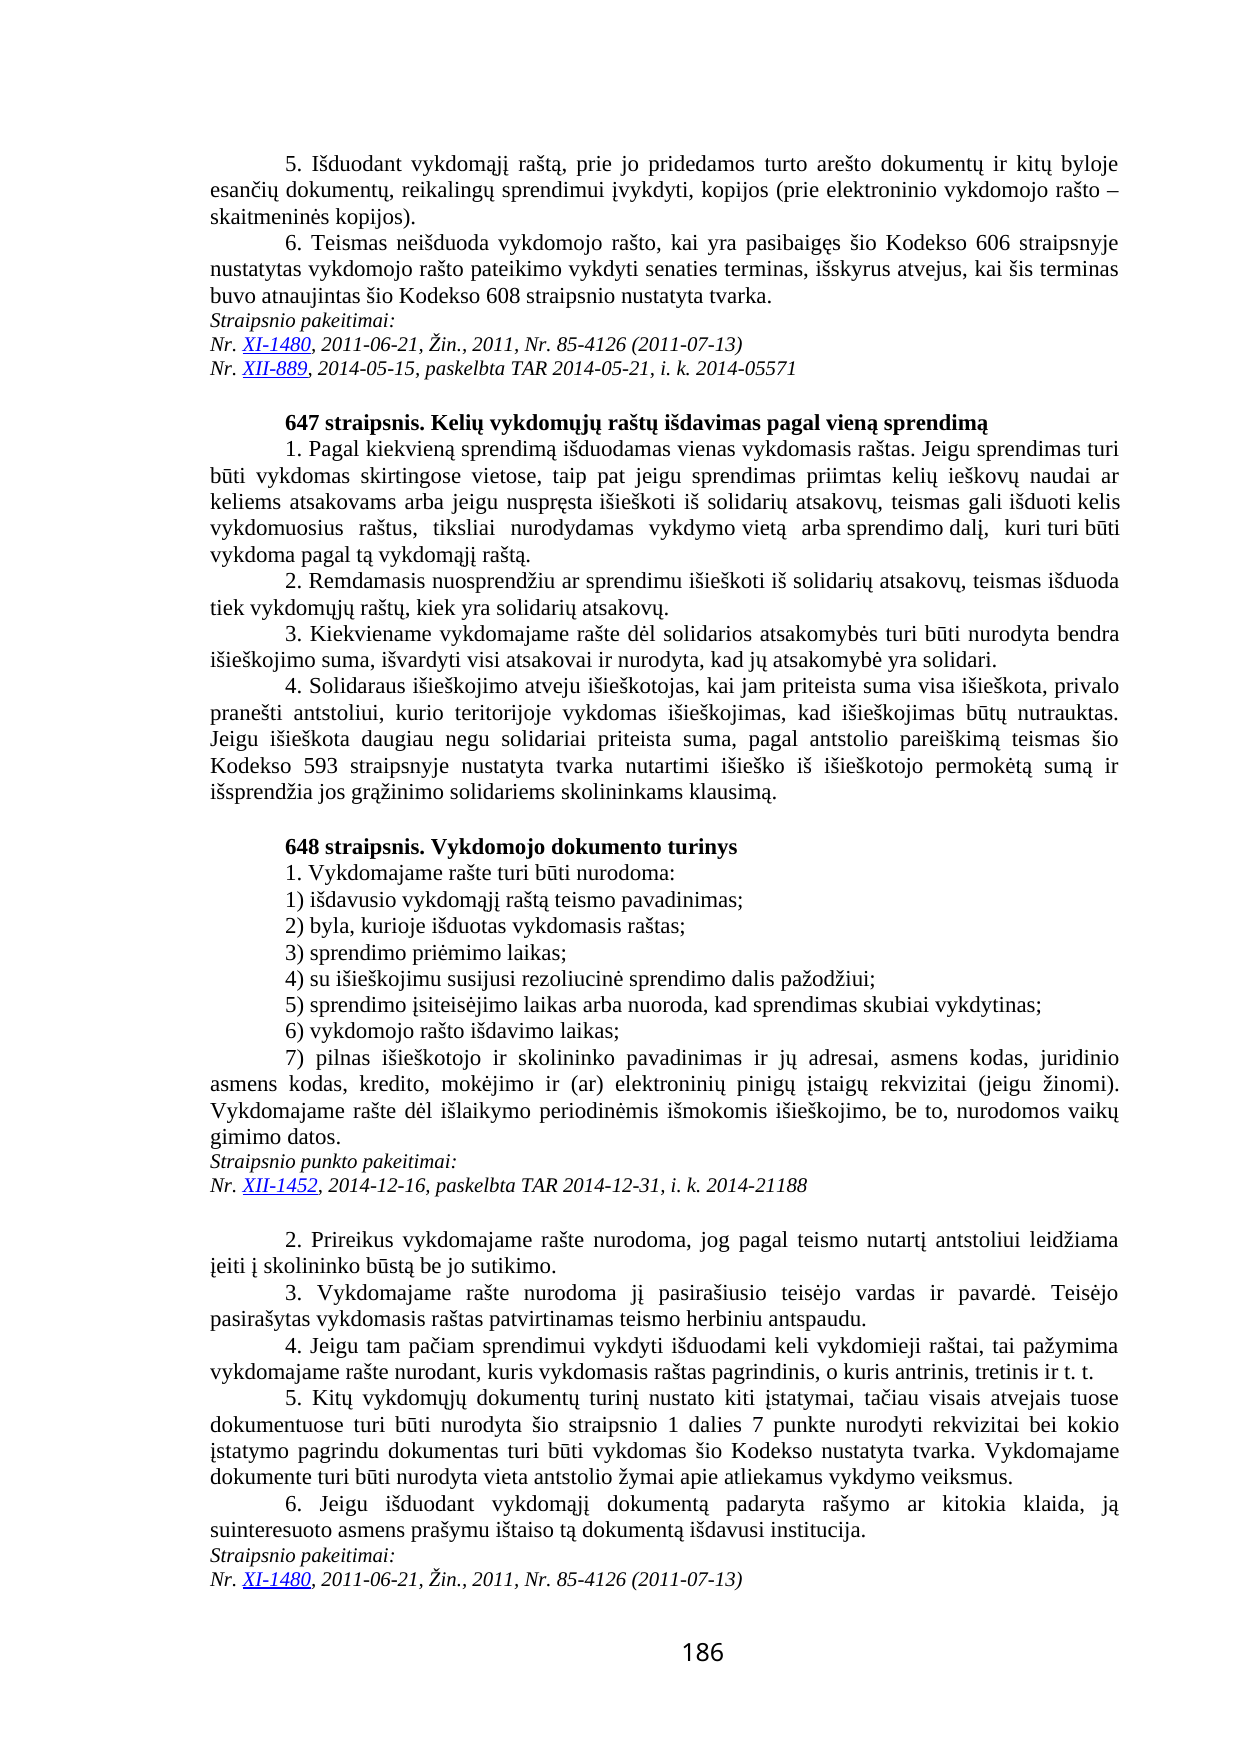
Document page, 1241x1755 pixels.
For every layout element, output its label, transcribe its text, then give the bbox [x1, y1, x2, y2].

text 4. Solidaraus išieškojimo atveju išieškotojas, kai jam priteista suma visa išieškota, privalo pranešti antstoliui, kurio teritorijoje vykdomas išieškojimas, kad išieškojimas būtų nutrauktas. Jeigu išieškota daugiau negu solidariai priteista suma, pagal antstolio pareiškimą teismas šio Kodekso 593 straipsnyje nustatyta tvarka nutartimi išieško iš išieškotojo permokėtą sumą ir išsprendžia jos grąžinimo solidariems skolininkams klausimą. [210, 673, 1120, 804]
text 4) su išieškojimu susijusi rezoliucinė sprendimo dalis pažodžiui; [210, 965, 1120, 991]
text 7) pilnas išieškotojo ir skolininko pavadinimas ir jų adresai, asmens kodas, juridinio asmens kodas, kredito, mokėjimo ir (ar) elektroninių pinigų įstaigų rekvizitai (jeigu žinomi). Vykdomajame rašte dėl išlaikymo periodinėmis išmokomis išieškojimo, be to, nurodomos vaikų gimimo datos. [210, 1044, 1120, 1149]
text 1) išdavusio vykdomąjį raštą teismo pavadinimas; [210, 886, 1120, 912]
text 6. Teismas neišduoda vykdomojo rašto, kai yra pasibaigęs šio Kodekso 606 straipsnyje nustatytas vykdomojo rašto pateikimo vykdyti senaties terminas, išskyrus atvejus, kai šis terminas buvo atnaujintas šio Kodekso 608 straipsnio nustatyta tvarka. [210, 229, 1120, 308]
text 6) vykdomojo rašto išdavimo laikas; [210, 1018, 1120, 1044]
text 648 straipsnis. Vykdomojo dokumento turinys [210, 833, 1120, 859]
text 3. Kiekviename vykdomajame rašte dėl solidarios atsakomybės turi būti nurodyta bendra išieškojimo suma, išvardyti visi atsakovai ir nurodyta, kad jų atsakomybė yra solidari. [210, 620, 1120, 673]
text Straipsnio pakeitimai: [210, 308, 1120, 332]
text 1. Vykdomajame rašte turi būti nurodoma: [210, 859, 1120, 886]
text Straipsnio pakeitimai: [210, 1542, 1120, 1567]
text 5. Kitų vykdomųjų dokumentų turinį nustato kiti įstatymai, tačiau visais atvejais tuose dokumentuose turi būti nurodyta šio straipsnio 1 dalies 7 punkte nurodyti rekvizitai bei kokio įstatymo pagrindu dokumentas turi būti vykdomas šio Kodekso nustatyta tvarka. Vykdomajame dokumente turi būti nurodyta vieta antstolio žymai apie atliekamus vykdymo veiksmus. [210, 1384, 1120, 1490]
text 3. Vykdomajame rašte nurodoma jį pasirašiusio teisėjo vardas ir pavardė. Teisėjo pasirašytas vykdomasis raštas patvirtinamas teismo herbiniu antspaudu. [210, 1279, 1120, 1332]
text 6. Jeigu išduodant vykdomąjį dokumentą padaryta rašymo ar kitokia klaida, ją suinteresuoto asmens prašymu ištaiso tą dokumentą išdavusi institucija. [210, 1490, 1120, 1542]
text 2. Prireikus vykdomajame rašte nurodoma, jog pagal teismo nutartį antstoliui leidžiama įeiti į skolininko būstą be jo sutikimo. [210, 1226, 1120, 1279]
text 2. Remdamasis nuosprendžiu ar sprendimu išieškoti iš solidarių atsakovų, teismas išduoda tiek vykdomųjų raštų, kiek yra solidarių atsakovų. [210, 567, 1120, 620]
text 1. Pagal kiekvieną sprendimą išduodamas vienas vykdomasis raštas. Jeigu sprendimas turi būti vykdomas skirtingose vietose, taip pat jeigu sprendimas priimtas kelių ieškovų naudai ar keliems atsakovams arba jeigu nuspręsta išieškoti iš solidarių atsakovų, teismas gali išduoti kelis vykdomuosius raštus, tiksliai nurodydamas vykdymo vietą arba sprendimo dalį, kuri turi būti vykdoma pagal tą vykdomąjį raštą. [210, 435, 1120, 567]
text 5) sprendimo įsiteisėjimo laikas arba nuoroda, kad sprendimas skubiai vykdytinas; [210, 991, 1120, 1018]
text 3) sprendimo priėmimo laikas; [210, 938, 1120, 965]
text Nr. XI-1480, 2011-06-21, Žin., 2011, Nr. 85-4126 (2011-07-13) [210, 1567, 1120, 1591]
text 2) byla, kurioje išduotas vykdomasis raštas; [210, 912, 1120, 938]
text Nr. XII-889, 2014-05-15, paskelbta TAR 2014-05-21, i. k. 2014-05571 [210, 356, 1120, 380]
text Nr. XI-1480, 2011-06-21, Žin., 2011, Nr. 85-4126 (2011-07-13) [210, 332, 1120, 356]
text 5. Išduodant vykdomąjį raštą, prie jo pridedamos turto arešto dokumentų ir kitų byloje esančių dokumentų, reikalingų sprendimui įvykdyti, kopijos (prie elektroninio vykdomojo rašto – skaitmeninės kopijos). [210, 150, 1120, 229]
text Nr. XII-1452, 2014-12-16, paskelbta TAR 2014-12-31, i. k. 2014-21188 [210, 1173, 1120, 1197]
text 4. Jeigu tam pačiam sprendimui vykdyti išduodami keli vykdomieji raštai, tai pažymima vykdomajame rašte nurodant, kuris vykdomasis raštas pagrindinis, o kuris antrinis, tretinis ir t. t. [210, 1332, 1120, 1384]
text Straipsnio punkto pakeitimai: [210, 1149, 1120, 1173]
text 647 straipsnis. Kelių vykdomųjų raštų išdavimas pagal vieną sprendimą [210, 409, 1120, 435]
